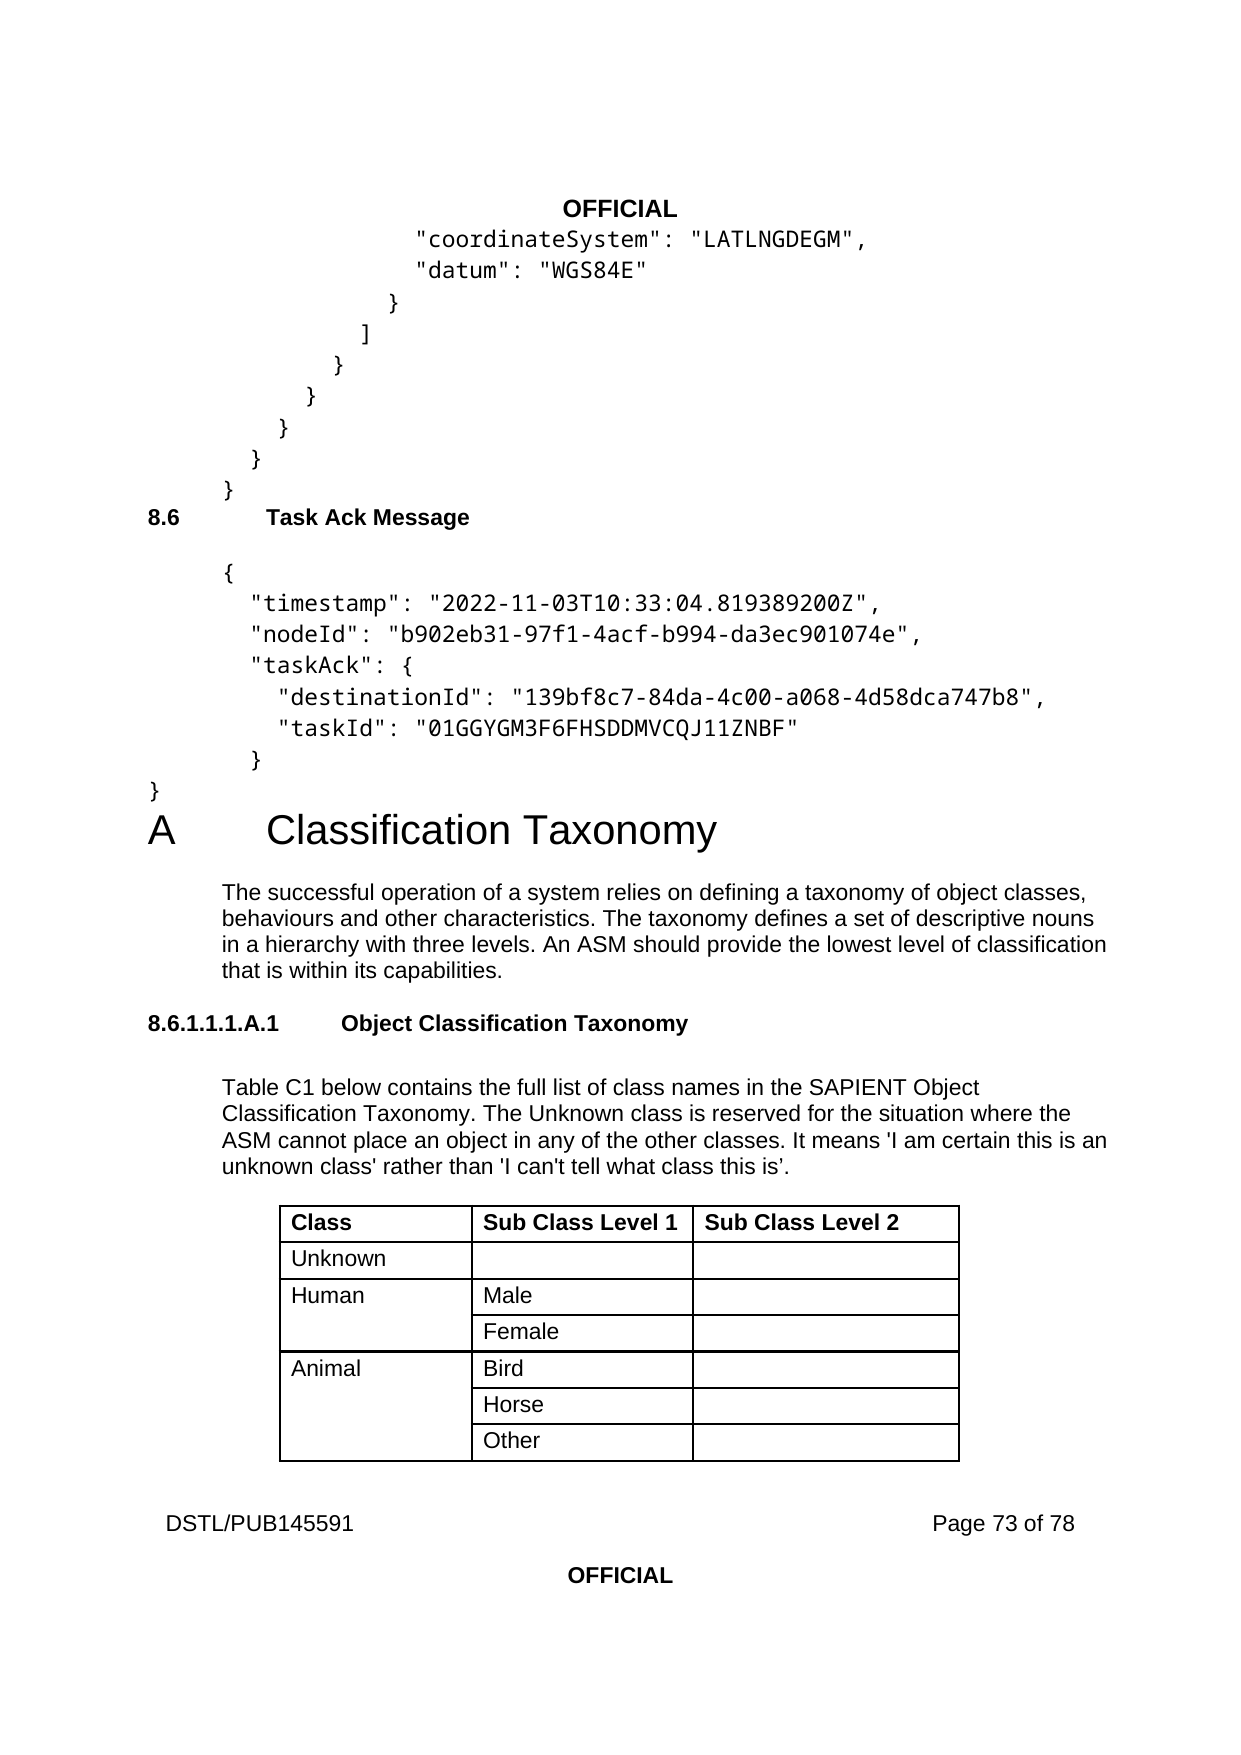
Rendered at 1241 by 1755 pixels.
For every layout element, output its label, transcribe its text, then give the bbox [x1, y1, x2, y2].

table_cell Unknown [281, 1243, 471, 1277]
text "taskId": "01GGYGM3F6FHSDDMVCQJ11ZNBF" [222, 712, 1107, 743]
text "nodeId": "b902eb31-97f1-4acf-b994-da3ec901074e", [222, 618, 1107, 649]
text } [222, 473, 1107, 504]
text Table C1 below contains the full list of class names in the SAPIENT Object Classification Taxonomy. The Unknown class is reserved for the situation where the ASM cannot place an object in any of the other classes. It means 'I am certain this is an unknown class' rather than 'I can't tell what class this is’. [222, 1074, 1107, 1179]
text "datum": "WGS84E" [222, 254, 1107, 285]
text } [222, 442, 1107, 473]
text { [222, 556, 1107, 587]
table_header Class [281, 1207, 471, 1241]
table_cell Human [281, 1280, 471, 1350]
table_cell Bird [473, 1353, 692, 1387]
table_header Sub Class Level 2 [694, 1207, 958, 1241]
table_cell Female [473, 1316, 692, 1350]
subtitle Object Classification Taxonomy [148, 1010, 1107, 1037]
text } [148, 774, 1107, 806]
table_cell [694, 1353, 958, 1387]
table_cell Horse [473, 1389, 692, 1423]
table_cell Other [473, 1425, 692, 1460]
table_cell [694, 1425, 958, 1460]
table_header Sub Class Level 1 [473, 1207, 692, 1241]
subtitle Classification Taxonomy [148, 806, 1107, 853]
text "timestamp": "2022-11-03T10:33:04.819389200Z", [222, 587, 1107, 618]
text } [222, 285, 1107, 317]
table_cell [694, 1243, 958, 1277]
text } [222, 379, 1107, 410]
text } [222, 348, 1107, 379]
text The successful operation of a system relies on defining a taxonomy of object classes, behaviours and other characteristics. The taxonomy defines a set of descriptive nouns in a hierarchy with three levels. An ASM should provide the lowest level of classification that is within its capabilities. [222, 878, 1107, 984]
table_cell [694, 1280, 958, 1314]
text "destinationId": "139bf8c7-84da-4c00-a068-4d58dca747b8", [222, 681, 1107, 712]
table_cell [694, 1389, 958, 1423]
table_cell Male [473, 1280, 692, 1314]
table_cell [694, 1316, 958, 1350]
text "coordinateSystem": "LATLNGDEGM", [222, 223, 1107, 254]
text } [222, 410, 1107, 442]
text } [222, 743, 1107, 774]
text "taskAck": { [222, 649, 1107, 681]
table_cell Animal [281, 1353, 471, 1460]
table_cell [473, 1243, 692, 1277]
subtitle Task Ack Message [148, 504, 1107, 531]
text ] [222, 317, 1107, 348]
